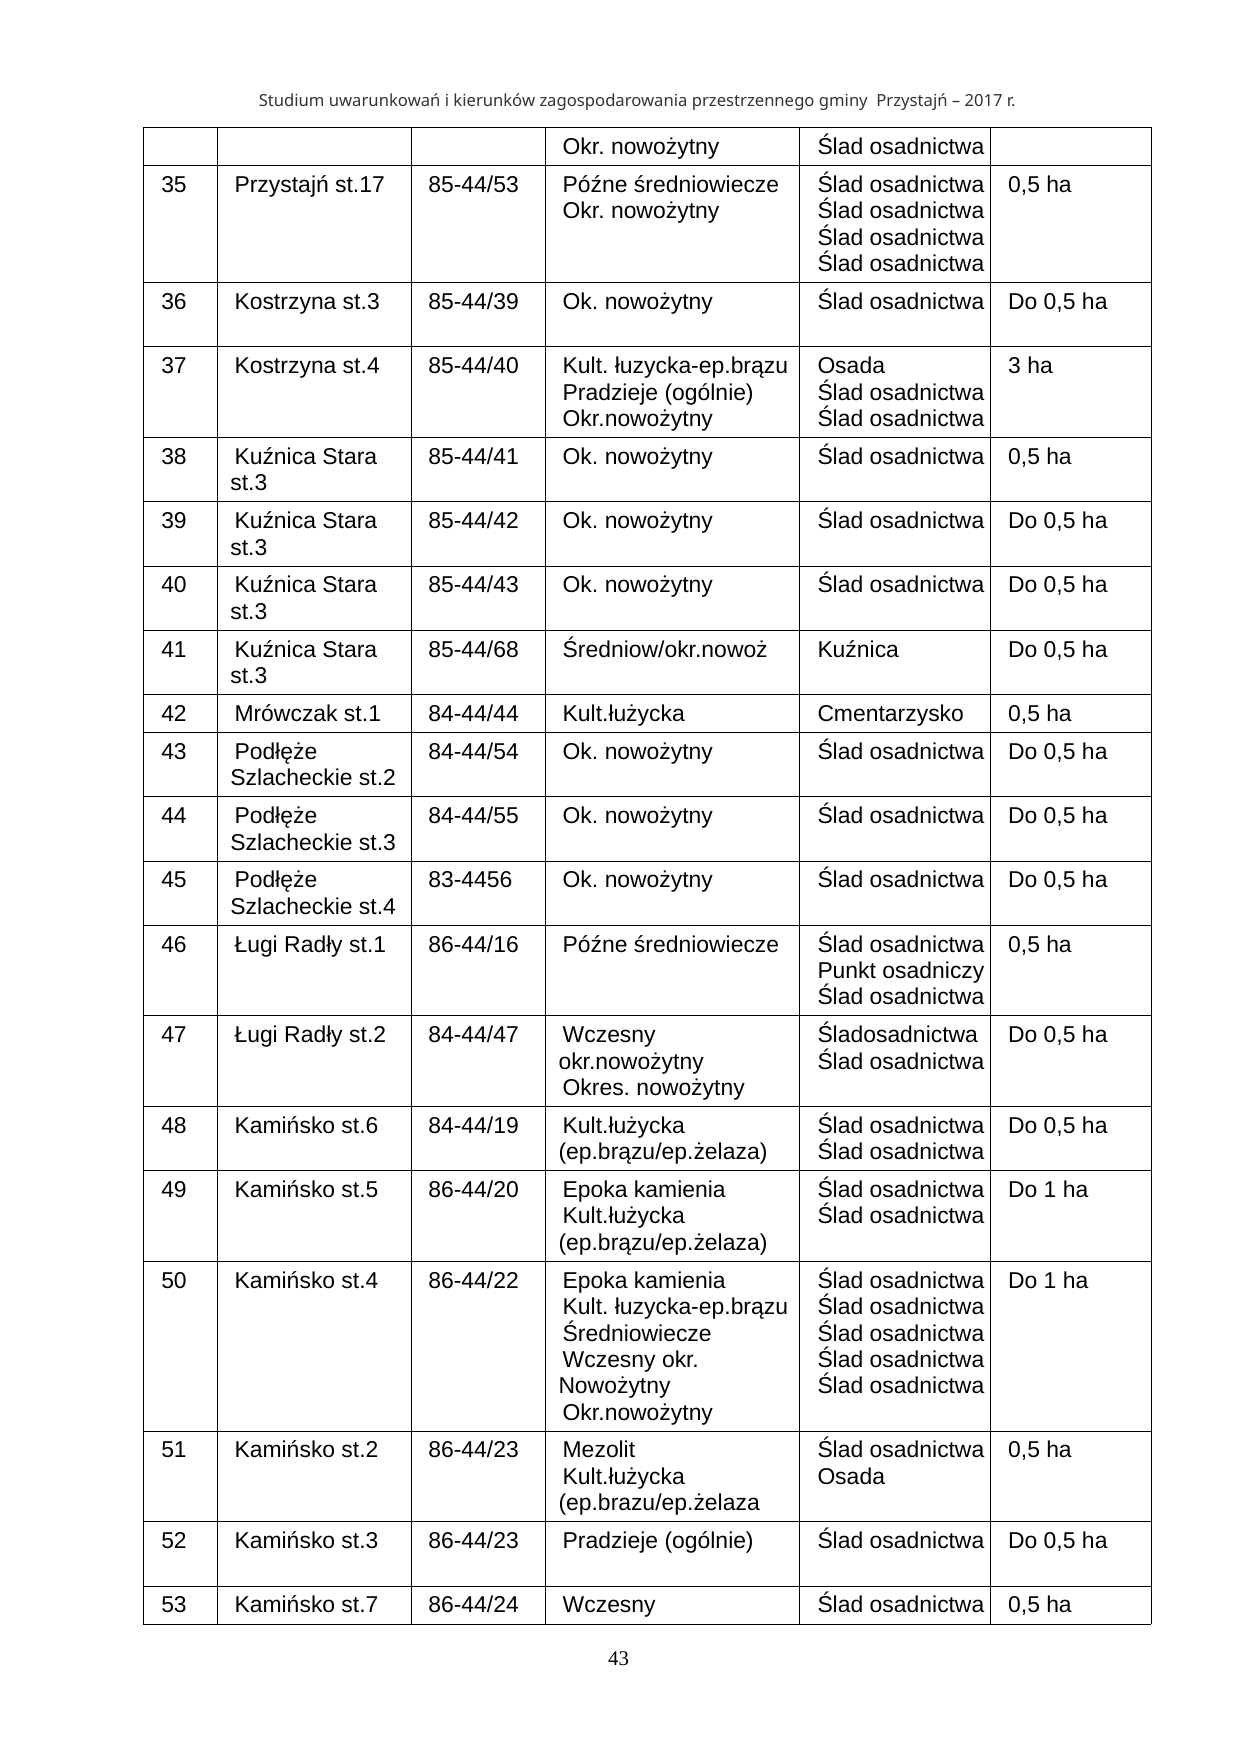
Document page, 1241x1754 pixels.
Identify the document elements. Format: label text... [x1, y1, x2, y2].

table_cell Do 1 ha [991, 1171, 1151, 1261]
table_cell Ok. nowożytny [546, 862, 799, 925]
table_cell Ślad osadnictwa [800, 502, 990, 566]
table_cell Ślad osadnictwa Ślad osadnictwa [800, 1171, 990, 1261]
table_cell 0,5 ha [991, 1432, 1151, 1521]
table_cell Ślad osadnictwa [800, 567, 990, 630]
table_cell Do 0,5 ha [991, 797, 1151, 861]
table_cell Ok. nowożytny [546, 438, 799, 501]
table_cell 45 [144, 862, 217, 925]
table_cell Do 0,5 ha [991, 631, 1151, 694]
table_cell Wczesny [546, 1587, 799, 1623]
table_cell Kult. łuzycka-ep.brązu Pradzieje (ogólnie) Okr.nowożytny [546, 347, 799, 437]
table_cell Kamińsko st.6 [218, 1107, 411, 1170]
table_cell Kuźnica Stara st.3 [218, 438, 411, 501]
table_cell Okr. nowożytny [546, 128, 799, 165]
table_cell Epoka kamienia Kult. łuzycka-ep.brązu Średniowiecze Wczesny okr. Nowożytny Okr.nowożytny [546, 1262, 799, 1431]
table_cell Do 0,5 ha [991, 1016, 1151, 1106]
table_cell Późne średniowiecze Okr. nowożytny [546, 166, 799, 282]
table_cell Podłęże Szlacheckie st.3 [218, 797, 411, 861]
table_cell Mezolit Kult.łużycka (ep.brazu/ep.żelaza [546, 1432, 799, 1521]
table_cell Kamińsko st.4 [218, 1262, 411, 1431]
table_cell Ok. nowożytny [546, 733, 799, 796]
table_cell 85-44/39 [412, 283, 545, 346]
table_cell 85-44/43 [412, 567, 545, 630]
table_cell 36 [144, 283, 217, 346]
table_cell Późne średniowiecze [546, 926, 799, 1015]
table_cell Kostrzyna st.3 [218, 283, 411, 346]
table_cell 43 [144, 733, 217, 796]
table_cell Epoka kamienia Kult.łużycka (ep.brązu/ep.żelaza) [546, 1171, 799, 1261]
table_cell 3 ha [991, 347, 1151, 437]
table_cell Podłęże Szlacheckie st.4 [218, 862, 411, 925]
table_cell 42 [144, 695, 217, 732]
table_cell Podłęże Szlacheckie st.2 [218, 733, 411, 796]
table_cell 84-44/19 [412, 1107, 545, 1170]
table_cell [144, 128, 217, 165]
table_cell 85-44/42 [412, 502, 545, 566]
table_cell Ślad osadnictwa [800, 1522, 990, 1586]
table_cell [412, 128, 545, 165]
table_cell Wczesny okr.nowożytny Okres. nowożytny [546, 1016, 799, 1106]
table_cell 85-44/40 [412, 347, 545, 437]
table_cell 44 [144, 797, 217, 861]
table_cell Do 0,5 ha [991, 502, 1151, 566]
table_cell Osada Ślad osadnictwa Ślad osadnictwa [800, 347, 990, 437]
table_cell Ok. nowożytny [546, 502, 799, 566]
table_cell 0,5 ha [991, 166, 1151, 282]
table_cell Ślad osadnictwa Punkt osadniczy Ślad osadnictwa [800, 926, 990, 1015]
table_cell Ślad osadnictwa [800, 283, 990, 346]
table_cell Przystajń st.17 [218, 166, 411, 282]
table_cell 0,5 ha [991, 695, 1151, 732]
table_cell Kamińsko st.7 [218, 1587, 411, 1623]
table_cell Cmentarzysko [800, 695, 990, 732]
table_cell 85-44/41 [412, 438, 545, 501]
table_cell 49 [144, 1171, 217, 1261]
table_cell 35 [144, 166, 217, 282]
table_cell Kamińsko st.5 [218, 1171, 411, 1261]
table_cell Kuźnica Stara st.3 [218, 502, 411, 566]
table_cell Do 0,5 ha [991, 1107, 1151, 1170]
table_cell Ślad osadnictwa [800, 797, 990, 861]
table_cell Ok. nowożytny [546, 797, 799, 861]
table_cell 84-44/55 [412, 797, 545, 861]
table_cell 38 [144, 438, 217, 501]
table_cell Ślad osadnictwa Osada [800, 1432, 990, 1521]
table_cell Ślad osadnictwa [800, 438, 990, 501]
table_cell Do 0,5 ha [991, 1522, 1151, 1586]
table_cell 86-44/24 [412, 1587, 545, 1623]
table_cell 50 [144, 1262, 217, 1431]
table_cell 37 [144, 347, 217, 437]
table_cell 84-44/47 [412, 1016, 545, 1106]
table_cell 0,5 ha [991, 1587, 1151, 1623]
table_cell 0,5 ha [991, 438, 1151, 501]
table_cell Ślad osadnictwa Ślad osadnictwa [800, 1107, 990, 1170]
table_cell Do 0,5 ha [991, 283, 1151, 346]
table_cell 86-44/20 [412, 1171, 545, 1261]
table_cell Pradzieje (ogólnie) [546, 1522, 799, 1586]
table_cell 52 [144, 1522, 217, 1586]
table_cell Do 1 ha [991, 1262, 1151, 1431]
table_cell 53 [144, 1587, 217, 1623]
table_cell Ok. nowożytny [546, 283, 799, 346]
table_cell Kostrzyna st.4 [218, 347, 411, 437]
table_cell Ślad osadnictwa Ślad osadnictwa Ślad osadnictwa Ślad osadnictwa Ślad osadnictwa [800, 1262, 990, 1431]
table_cell 41 [144, 631, 217, 694]
table_cell 86-44/22 [412, 1262, 545, 1431]
table_cell Kult.łużycka (ep.brązu/ep.żelaza) [546, 1107, 799, 1170]
table_cell Do 0,5 ha [991, 862, 1151, 925]
table_cell Kuźnica [800, 631, 990, 694]
table_cell Średniow/okr.nowoż [546, 631, 799, 694]
table_cell 39 [144, 502, 217, 566]
table_cell Ślad osadnictwa [800, 733, 990, 796]
table_cell 46 [144, 926, 217, 1015]
table_cell Kamińsko st.3 [218, 1522, 411, 1586]
table_cell Ok. nowożytny [546, 567, 799, 630]
table_cell 86-44/16 [412, 926, 545, 1015]
table_cell 84-44/44 [412, 695, 545, 732]
table_cell 85-44/53 [412, 166, 545, 282]
table_cell Kuźnica Stara st.3 [218, 631, 411, 694]
table_cell 0,5 ha [991, 926, 1151, 1015]
table_cell 47 [144, 1016, 217, 1106]
table_cell 86-44/23 [412, 1522, 545, 1586]
table_cell 83-4456 [412, 862, 545, 925]
table_cell Kamińsko st.2 [218, 1432, 411, 1521]
table_cell Mrówczak st.1 [218, 695, 411, 732]
table_cell [218, 128, 411, 165]
table_cell Śladosadnictwa Ślad osadnictwa [800, 1016, 990, 1106]
table_cell 85-44/68 [412, 631, 545, 694]
table_cell Kult.łużycka [546, 695, 799, 732]
table_cell Ślad osadnictwa [800, 862, 990, 925]
table_cell Ługi Radły st.2 [218, 1016, 411, 1106]
table_cell Kuźnica Stara st.3 [218, 567, 411, 630]
table_cell 40 [144, 567, 217, 630]
table_cell [991, 128, 1151, 165]
table_cell Do 0,5 ha [991, 567, 1151, 630]
table_cell Ślad osadnictwa Ślad osadnictwa Ślad osadnictwa Ślad osadnictwa [800, 166, 990, 282]
table_cell Ługi Radły st.1 [218, 926, 411, 1015]
table_cell 48 [144, 1107, 217, 1170]
table_cell Do 0,5 ha [991, 733, 1151, 796]
table_cell 51 [144, 1432, 217, 1521]
table_cell Ślad osadnictwa [800, 128, 990, 165]
table_cell Ślad osadnictwa [800, 1587, 990, 1623]
table_cell 84-44/54 [412, 733, 545, 796]
table_cell 86-44/23 [412, 1432, 545, 1521]
